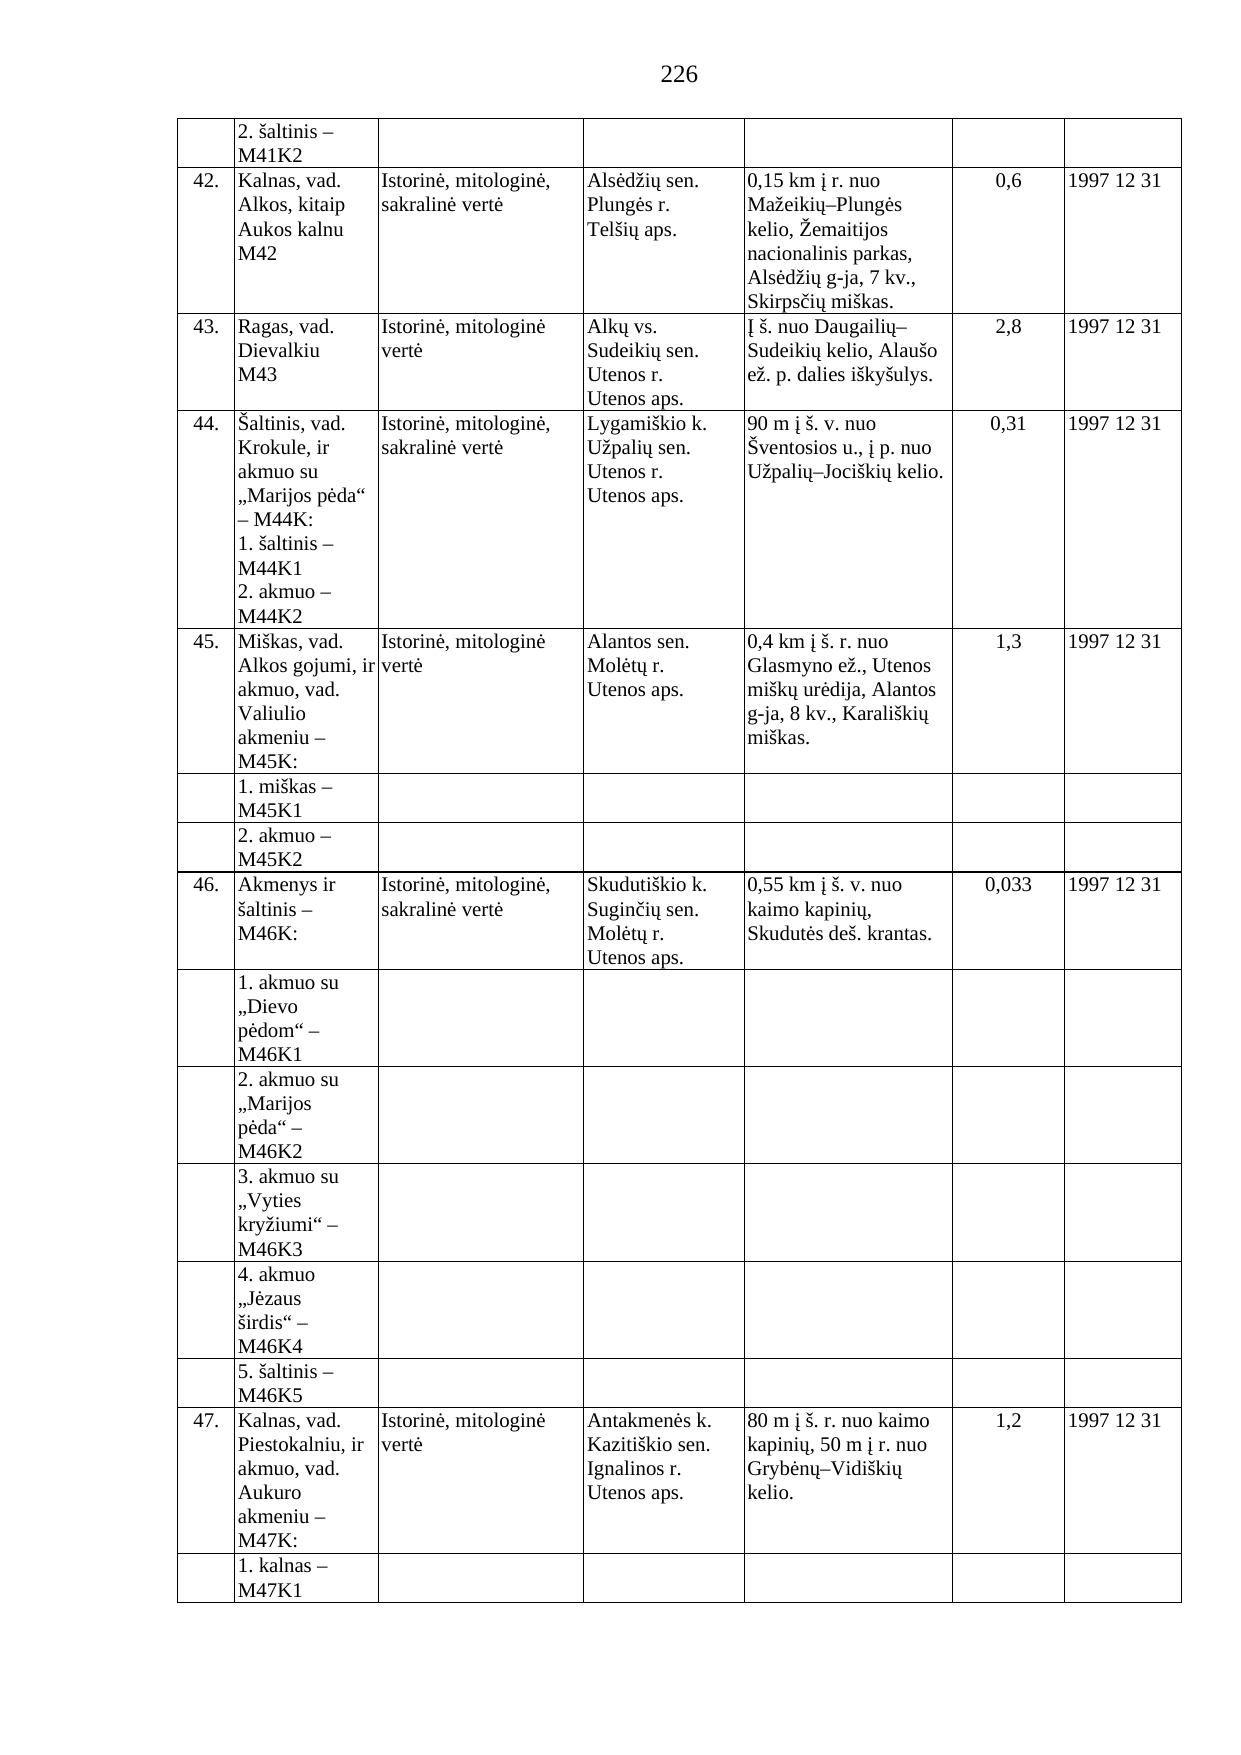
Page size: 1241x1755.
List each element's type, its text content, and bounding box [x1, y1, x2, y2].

table_cell [1065, 774, 1181, 822]
table_cell [1065, 1067, 1181, 1163]
table_cell [379, 1262, 583, 1358]
table_cell [953, 970, 1064, 1066]
table_cell [953, 774, 1064, 822]
table_cell [953, 823, 1064, 871]
table_cell [1065, 1554, 1181, 1602]
table_cell 1997 12 31 [1065, 1408, 1181, 1552]
table_cell Skudutiškio k. Suginčių sen. Molėtų r. Utenos aps. [584, 873, 744, 969]
table_cell [953, 1359, 1064, 1407]
table_cell [584, 1164, 744, 1261]
table_cell 3. akmuo su „Vyties kryžiumi“ – M46K3 [235, 1164, 378, 1261]
table_cell [584, 1359, 744, 1407]
table_cell [584, 1262, 744, 1358]
table_cell [953, 119, 1064, 167]
table_cell Miškas, vad. Alkos gojumi, ir akmuo, vad. Valiulio akmeniu – M45K: [235, 629, 378, 773]
table_cell 1997 12 31 [1065, 314, 1181, 410]
table_cell [745, 1262, 952, 1358]
table_cell [379, 1359, 583, 1407]
table_cell [178, 774, 234, 822]
table_cell 0,6 [953, 168, 1064, 313]
table_cell 2,8 [953, 314, 1064, 410]
table_cell [584, 970, 744, 1066]
table_cell 45. [178, 629, 234, 773]
table_cell [1065, 1164, 1181, 1261]
table_cell [745, 970, 952, 1066]
table_cell 1,2 [953, 1408, 1064, 1552]
table_cell 90 m į š. v. nuo Šventosios u., į p. nuo Užpalių–Jociškių kelio. [745, 411, 952, 628]
table_cell 0,55 km į š. v. nuo kaimo kapinių, Skudutės deš. krantas. [745, 873, 952, 969]
table_cell [178, 823, 234, 871]
table_cell 44. [178, 411, 234, 628]
table_cell Alkų vs. Sudeikių sen. Utenos r. Utenos aps. [584, 314, 744, 410]
table_cell Istorinė, mitologinė vertė [379, 1408, 583, 1552]
table_cell [745, 1554, 952, 1602]
table_cell [379, 970, 583, 1066]
table_cell 1997 12 31 [1065, 168, 1181, 313]
table_cell [178, 119, 234, 167]
table_cell [745, 823, 952, 871]
table_cell Alsėdžių sen. Plungės r. Telšių aps. [584, 168, 744, 313]
table_cell 2. akmuo su „Marijos pėda“ – M46K2 [235, 1067, 378, 1163]
table_cell [584, 1067, 744, 1163]
table_cell [178, 1554, 234, 1602]
table_cell Istorinė, mitologinė, sakralinė vertė [379, 873, 583, 969]
table_cell Antakmenės k. Kazitiškio sen. Ignalinos r. Utenos aps. [584, 1408, 744, 1552]
table_cell [953, 1067, 1064, 1163]
table_cell [178, 1359, 234, 1407]
table_cell Alantos sen. Molėtų r. Utenos aps. [584, 629, 744, 773]
table_cell [953, 1554, 1064, 1602]
table_cell 2. akmuo – M45K2 [235, 823, 378, 871]
table_cell [379, 1554, 583, 1602]
table_cell Istorinė, mitologinė, sakralinė vertė [379, 411, 583, 628]
table_cell Istorinė, mitologinė vertė [379, 314, 583, 410]
table_cell [1065, 970, 1181, 1066]
table_cell 0,4 km į š. r. nuo Glasmyno ež., Utenos miškų urėdija, Alantos g-ja, 8 kv., Karališkių miškas. [745, 629, 952, 773]
table_cell [584, 119, 744, 167]
table_cell [584, 774, 744, 822]
table_cell 2. šaltinis – M41K2 [235, 119, 378, 167]
table_cell 1. miškas – M45K1 [235, 774, 378, 822]
table_cell Akmenys ir šaltinis – M46K: [235, 873, 378, 969]
table_cell 1997 12 31 [1065, 873, 1181, 969]
table_cell Šaltinis, vad. Krokule, ir akmuo su „Marijos pėda“ – M44K: 1. šaltinis – M44K1 2. akmuo – M44K2 [235, 411, 378, 628]
table_cell [379, 774, 583, 822]
table_cell 0,31 [953, 411, 1064, 628]
table_cell 1. akmuo su „Dievo pėdom“ – M46K1 [235, 970, 378, 1066]
table_cell [178, 1262, 234, 1358]
table_cell Kalnas, vad. Piestokalniu, ir akmuo, vad. Aukuro akmeniu – M47K: [235, 1408, 378, 1552]
table_cell [1065, 119, 1181, 167]
table_cell Lygamiškio k. Užpalių sen. Utenos r. Utenos aps. [584, 411, 744, 628]
table_cell [1065, 1359, 1181, 1407]
table_cell [1065, 823, 1181, 871]
table_cell [745, 1359, 952, 1407]
table_cell Kalnas, vad. Alkos, kitaip Aukos kalnu M42 [235, 168, 378, 313]
table_cell 0,033 [953, 873, 1064, 969]
table_cell [1065, 1262, 1181, 1358]
table_cell Istorinė, mitologinė, sakralinė vertė [379, 168, 583, 313]
table_cell 47. [178, 1408, 234, 1552]
table_cell 46. [178, 873, 234, 969]
table_cell [178, 970, 234, 1066]
table_cell [745, 1067, 952, 1163]
table_cell [745, 1164, 952, 1261]
table_cell 43. [178, 314, 234, 410]
table_cell 1997 12 31 [1065, 411, 1181, 628]
table_cell [584, 823, 744, 871]
table_cell [953, 1262, 1064, 1358]
table_cell Ragas, vad. Dievalkiu M43 [235, 314, 378, 410]
table_cell [584, 1554, 744, 1602]
table_cell 1. kalnas – M47K1 [235, 1554, 378, 1602]
table_cell [953, 1164, 1064, 1261]
table_cell [745, 119, 952, 167]
table_cell 5. šaltinis – M46K5 [235, 1359, 378, 1407]
table_cell [379, 1164, 583, 1261]
table_cell 1,3 [953, 629, 1064, 773]
table_cell [379, 119, 583, 167]
table_cell 1997 12 31 [1065, 629, 1181, 773]
table_cell [379, 823, 583, 871]
table_cell 0,15 km į r. nuo Mažeikių–Plungės kelio, Žemaitijos nacionalinis parkas, Alsėdžių g-ja, 7 kv., Skirpsčių miškas. [745, 168, 952, 313]
table_cell [178, 1067, 234, 1163]
table_cell [178, 1164, 234, 1261]
table_cell Istorinė, mitologinė vertė [379, 629, 583, 773]
table_cell Į š. nuo Daugailių–Sudeikių kelio, Alaušo ež. p. dalies iškyšulys. [745, 314, 952, 410]
table_cell 42. [178, 168, 234, 313]
table_cell 4. akmuo „Jėzaus širdis“ – M46K4 [235, 1262, 378, 1358]
table_cell [379, 1067, 583, 1163]
table_cell 80 m į š. r. nuo kaimo kapinių, 50 m į r. nuo Grybėnų–Vidiškių kelio. [745, 1408, 952, 1552]
table_cell [745, 774, 952, 822]
